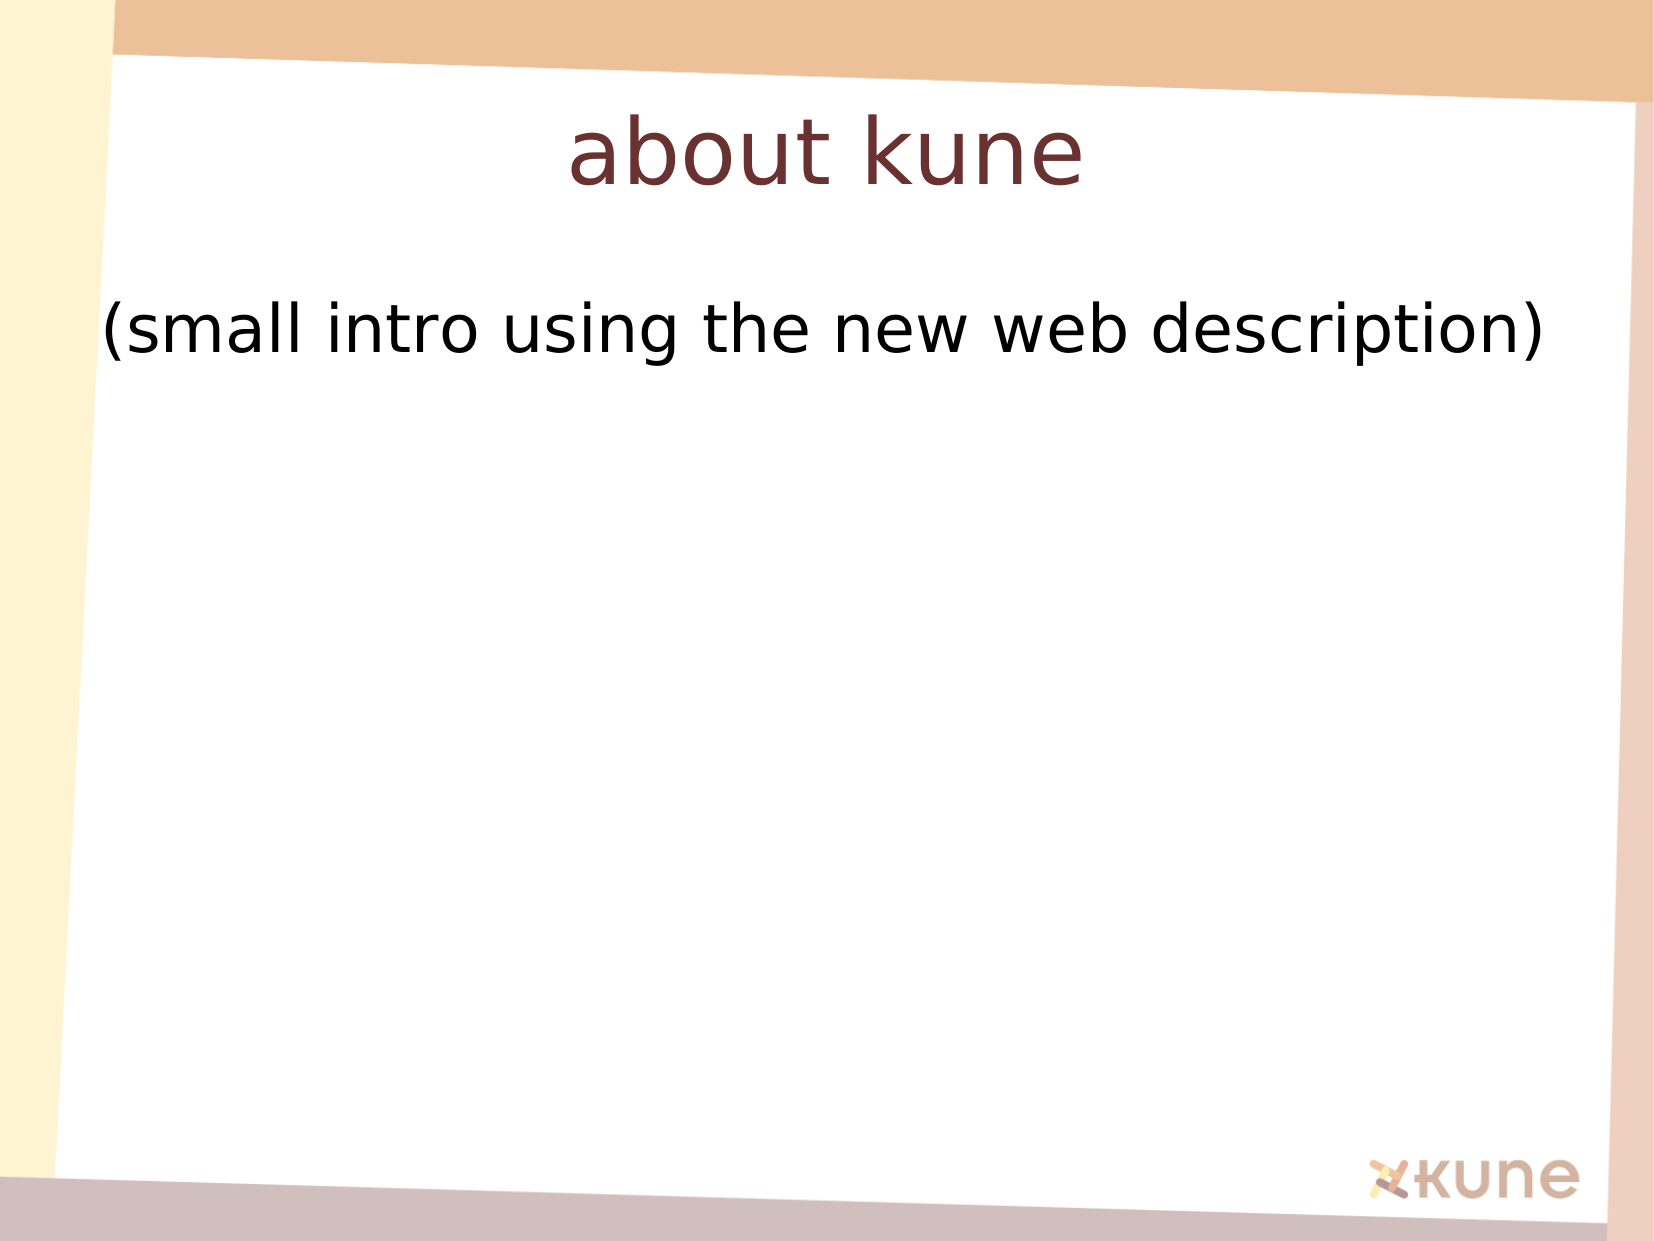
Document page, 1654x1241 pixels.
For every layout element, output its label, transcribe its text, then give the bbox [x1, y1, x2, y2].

list (small intro using the new web description) [82, 290, 1571, 1094]
picture [0, 0, 1654, 1241]
title about kune [82, 56, 1571, 250]
